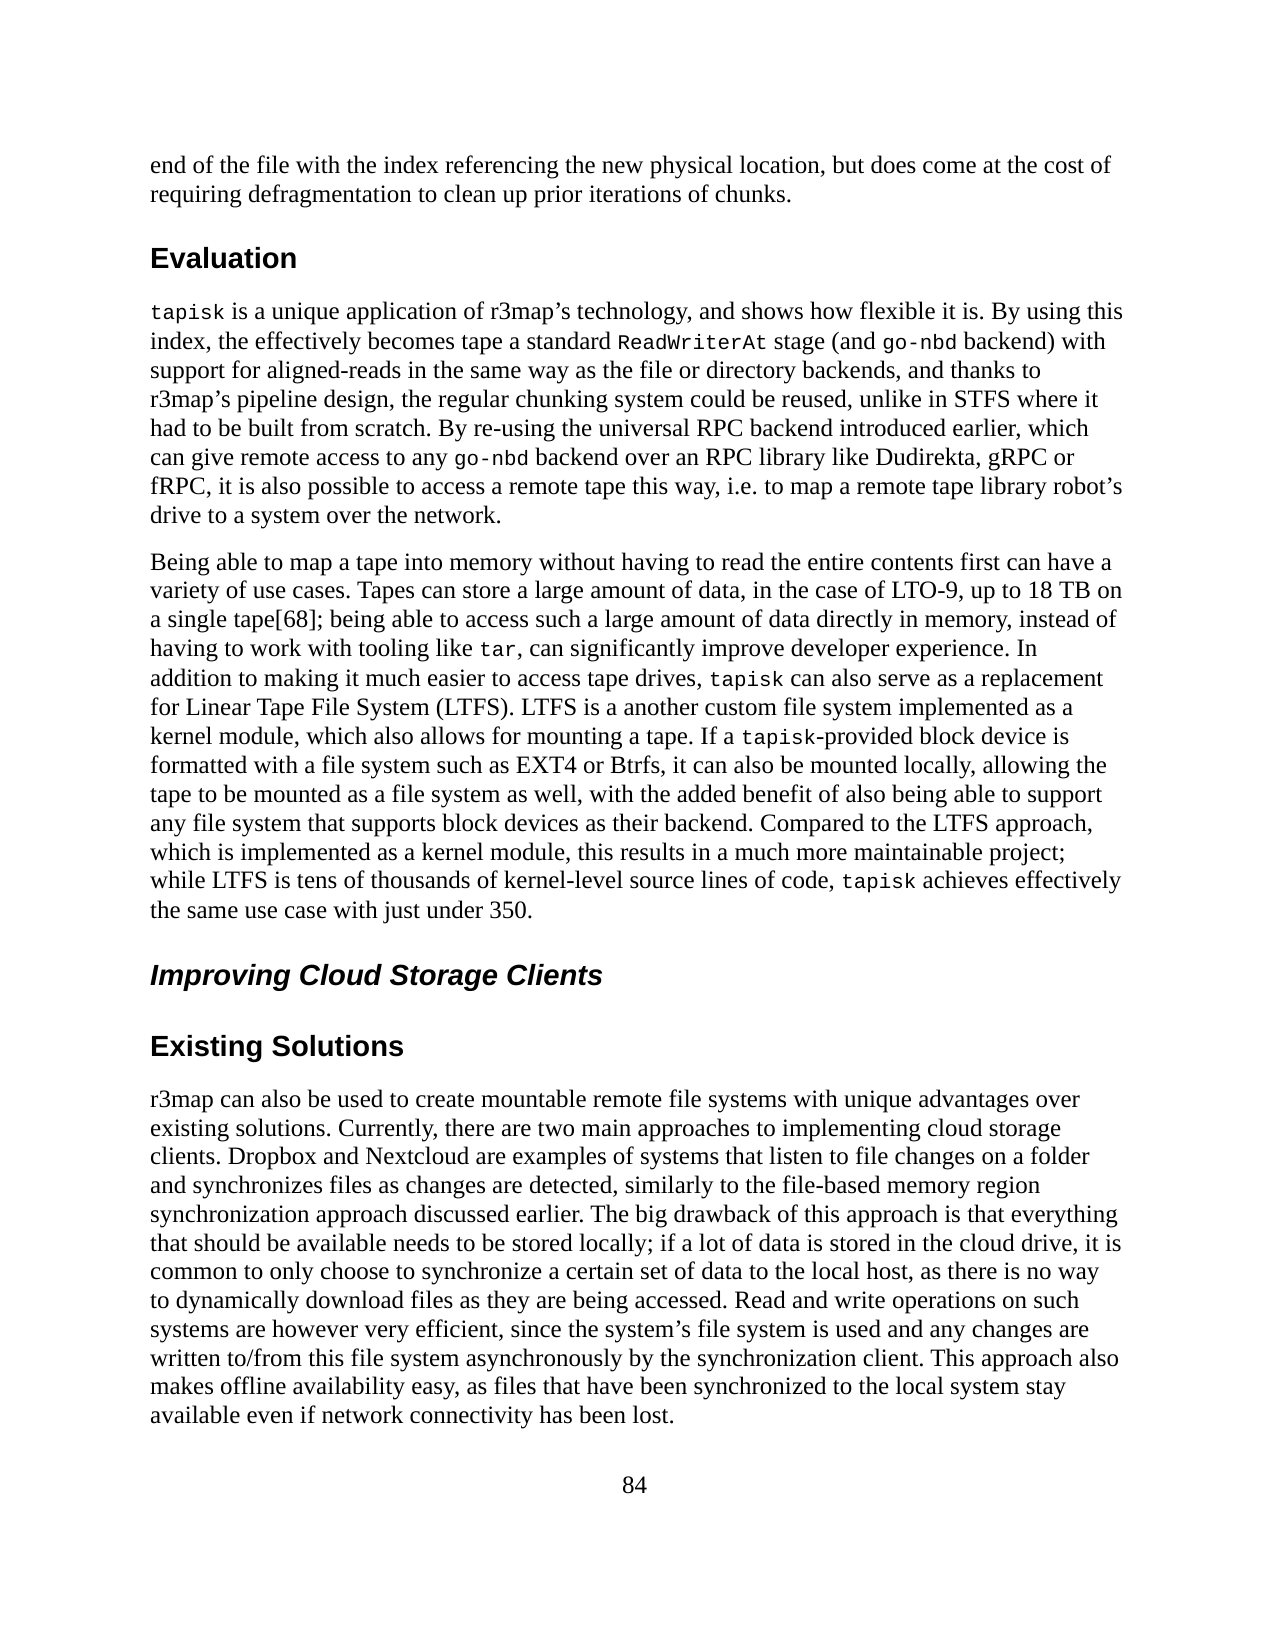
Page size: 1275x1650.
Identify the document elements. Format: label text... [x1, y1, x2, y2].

subtitle Evaluation [150, 241, 1125, 275]
text r3map can also be used to create mountable remote file systems with unique advantages over existing solutions. Currently, there are two main approaches to implementing cloud storage clients. Dropbox and Nextcloud are examples of systems that listen to file changes on a folder and synchronizes files as changes are detected, similarly to the file-based memory region synchronization approach discussed earlier. The big drawback of this approach is that everything that should be available needs to be stored locally; if a lot of data is stored in the cloud drive, it is common to only choose to synchronize a certain set of data to the local host, as there is no way to dynamically download files as they are being accessed. Read and write operations on such systems are however very efficient, since the system’s file system is used and any changes are written to/from this file system asynchronously by the synchronization client. This approach also makes offline availability easy, as files that have been synchronized to the local system stay available even if network connectivity has been lost. [150, 1084, 1125, 1429]
subtitle Improving Cloud Storage Clients [150, 958, 1125, 991]
text Being able to map a tape into memory without having to read the entire contents first can have a variety of use cases. Tapes can store a large amount of data, in the case of LTO-9, up to 18 TB on a single tape[68]; being able to access such a large amount of data directly in memory, instead of having to work with tooling like tar, can significantly improve developer experience. In addition to making it much easier to access tape drives, tapisk can also serve as a replacement for Linear Tape File System (LTFS). LTFS is a another custom file system implemented as a kernel module, which also allows for mounting a tape. If a tapisk-provided block device is formatted with a file system such as EXT4 or Btrfs, it can also be mounted locally, allowing the tape to be mounted as a file system as well, with the added benefit of also being able to support any file system that supports block devices as their backend. Compared to the LTFS approach, which is implemented as a kernel module, this results in a much more maintainable project; while LTFS is tens of thousands of kernel-level source lines of code, tapisk achieves effectively the same use case with just under 350. [150, 547, 1125, 924]
subtitle Existing Solutions [150, 1029, 1125, 1062]
text tapisk is a unique application of r3map’s technology, and shows how flexible it is. By using this index, the effectively becomes tape a standard ReadWriterAt stage (and go-nbd backend) with support for aligned-reads in the same way as the file or directory backends, and thanks to r3map’s pipeline design, the regular chunking system could be reused, unlike in STFS where it had to be built from scratch. By re-using the universal RPC backend introduced earlier, which can give remote access to any go-nbd backend over an RPC library like Dudirekta, gRPC or fRPC, it is also possible to access a remote tape this way, i.e. to map a remote tape library robot’s drive to a system over the network. [150, 296, 1125, 529]
text end of the file with the index referencing the new physical location, but does come at the cost of requiring defragmentation to clean up prior iterations of chunks. [150, 150, 1125, 207]
